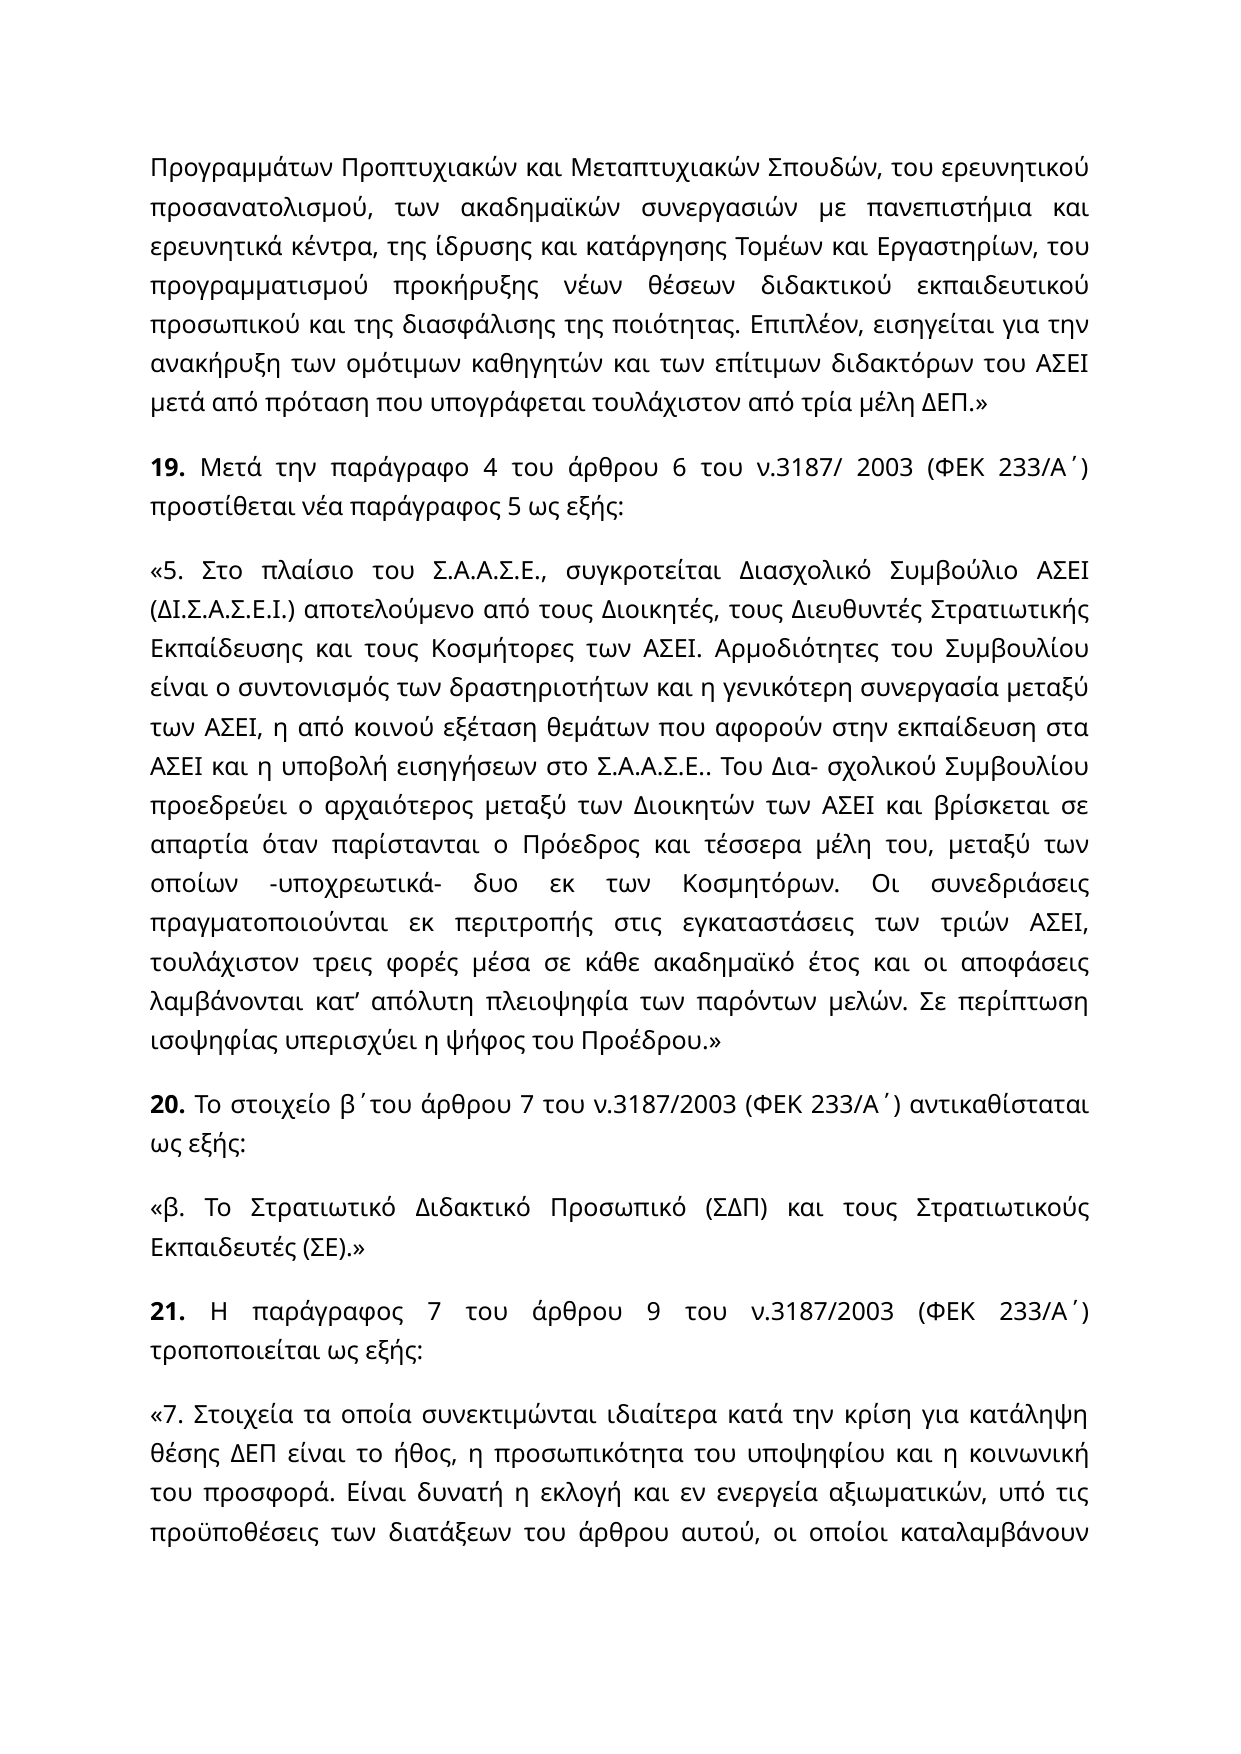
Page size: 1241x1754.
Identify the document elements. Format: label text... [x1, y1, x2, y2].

text 19. Μετά την παράγραφο 4 του άρθρου 6 του ν.3187/ 2003 (ΦΕΚ 233/Α΄) προστίθεται νέα παράγραφος 5 ως εξής: [150, 449, 1090, 522]
text «5. Στο πλαίσιο του Σ.Α.Α.Σ.Ε., συγκροτείται Διασχολικό Συμβούλιο ΑΣΕΙ (ΔΙ.Σ.Α.Σ.Ε.Ι.) αποτελούμενο από τους Διοικητές, τους Διευθυντές Στρατιωτικής Εκπαίδευσης και τους Κοσμήτορες των ΑΣΕΙ. Αρμοδιότητες του Συμβουλίου είναι ο συντονισμός των δραστηριοτήτων και η γενικότερη συνεργασία μεταξύ των ΑΣΕΙ, η από κοινού εξέταση θεμάτων που αφορούν στην εκπαίδευση στα ΑΣΕΙ και η υποβολή εισηγήσεων στο Σ.Α.Α.Σ.Ε.. Του Δια- σχολικού Συμβουλίου προεδρεύει ο αρχαιότερος μεταξύ των Διοικητών των ΑΣΕΙ και βρίσκεται σε απαρτία όταν παρίστανται ο Πρόεδρος και τέσσερα μέλη του, μεταξύ των οποίων -υποχρεωτικά- δυο εκ των Κοσμητόρων. Οι συνεδριάσεις πραγματοποιούνται εκ περιτροπής στις εγκαταστάσεις των τριών ΑΣΕΙ, τουλάχιστον τρεις φορές μέσα σε κάθε ακαδημαϊκό έτος και οι αποφάσεις λαμβάνονται κατ’ απόλυτη πλειοψηφία των παρόντων μελών. Σε περίπτωση ισοψηφίας υπερισχύει η ψήφος του Προέδρου.» [150, 552, 1090, 1057]
text «β. Το Στρατιωτικό Διδακτικό Προσωπικό (ΣΔΠ) και τους Στρατιωτικούς Εκπαιδευτές (ΣΕ).» [150, 1190, 1090, 1263]
text Προγραμμάτων Προπτυχιακών και Μεταπτυχιακών Σπουδών, του ερευνητικού προσανατολισμού, των ακαδημαϊκών συνεργασιών με πανεπιστήμια και ερευνητικά κέντρα, της ίδρυσης και κατάργησης Τομέων και Εργαστηρίων, του προγραμματισμού προκήρυξης νέων θέσεων διδακτικού εκπαιδευτικού προσωπικού και της διασφάλισης της ποιότητας. Επιπλέον, εισηγείται για την ανακήρυξη των ομότιμων καθηγητών και των επίτιμων διδακτόρων του ΑΣΕΙ μετά από πρόταση που υπογράφεται τουλάχιστον από τρία μέλη ΔΕΠ.» [150, 150, 1090, 419]
text «7. Στοιχεία τα οποία συνεκτιμώνται ιδιαίτερα κατά την κρίση για κατάληψη θέσης ΔΕΠ είναι το ήθος, η προσωπικότητα του υποψηφίου και η κοινωνική του προσφορά. Είναι δυνατή η εκλογή και εν ενεργεία αξιωματικών, υπό τις προϋποθέσεις των διατάξεων του άρθρου αυτού, οι οποίοι καταλαμβάνουν [150, 1397, 1090, 1548]
text 20. Το στοιχείο β΄του άρθρου 7 του ν.3187/2003 (ΦΕΚ 233/Α΄) αντικαθίσταται ως εξής: [150, 1087, 1090, 1160]
text 21. Η παράγραφος 7 του άρθρου 9 του ν.3187/2003 (ΦΕΚ 233/Α΄) τροποποιείται ως εξής: [150, 1293, 1090, 1367]
